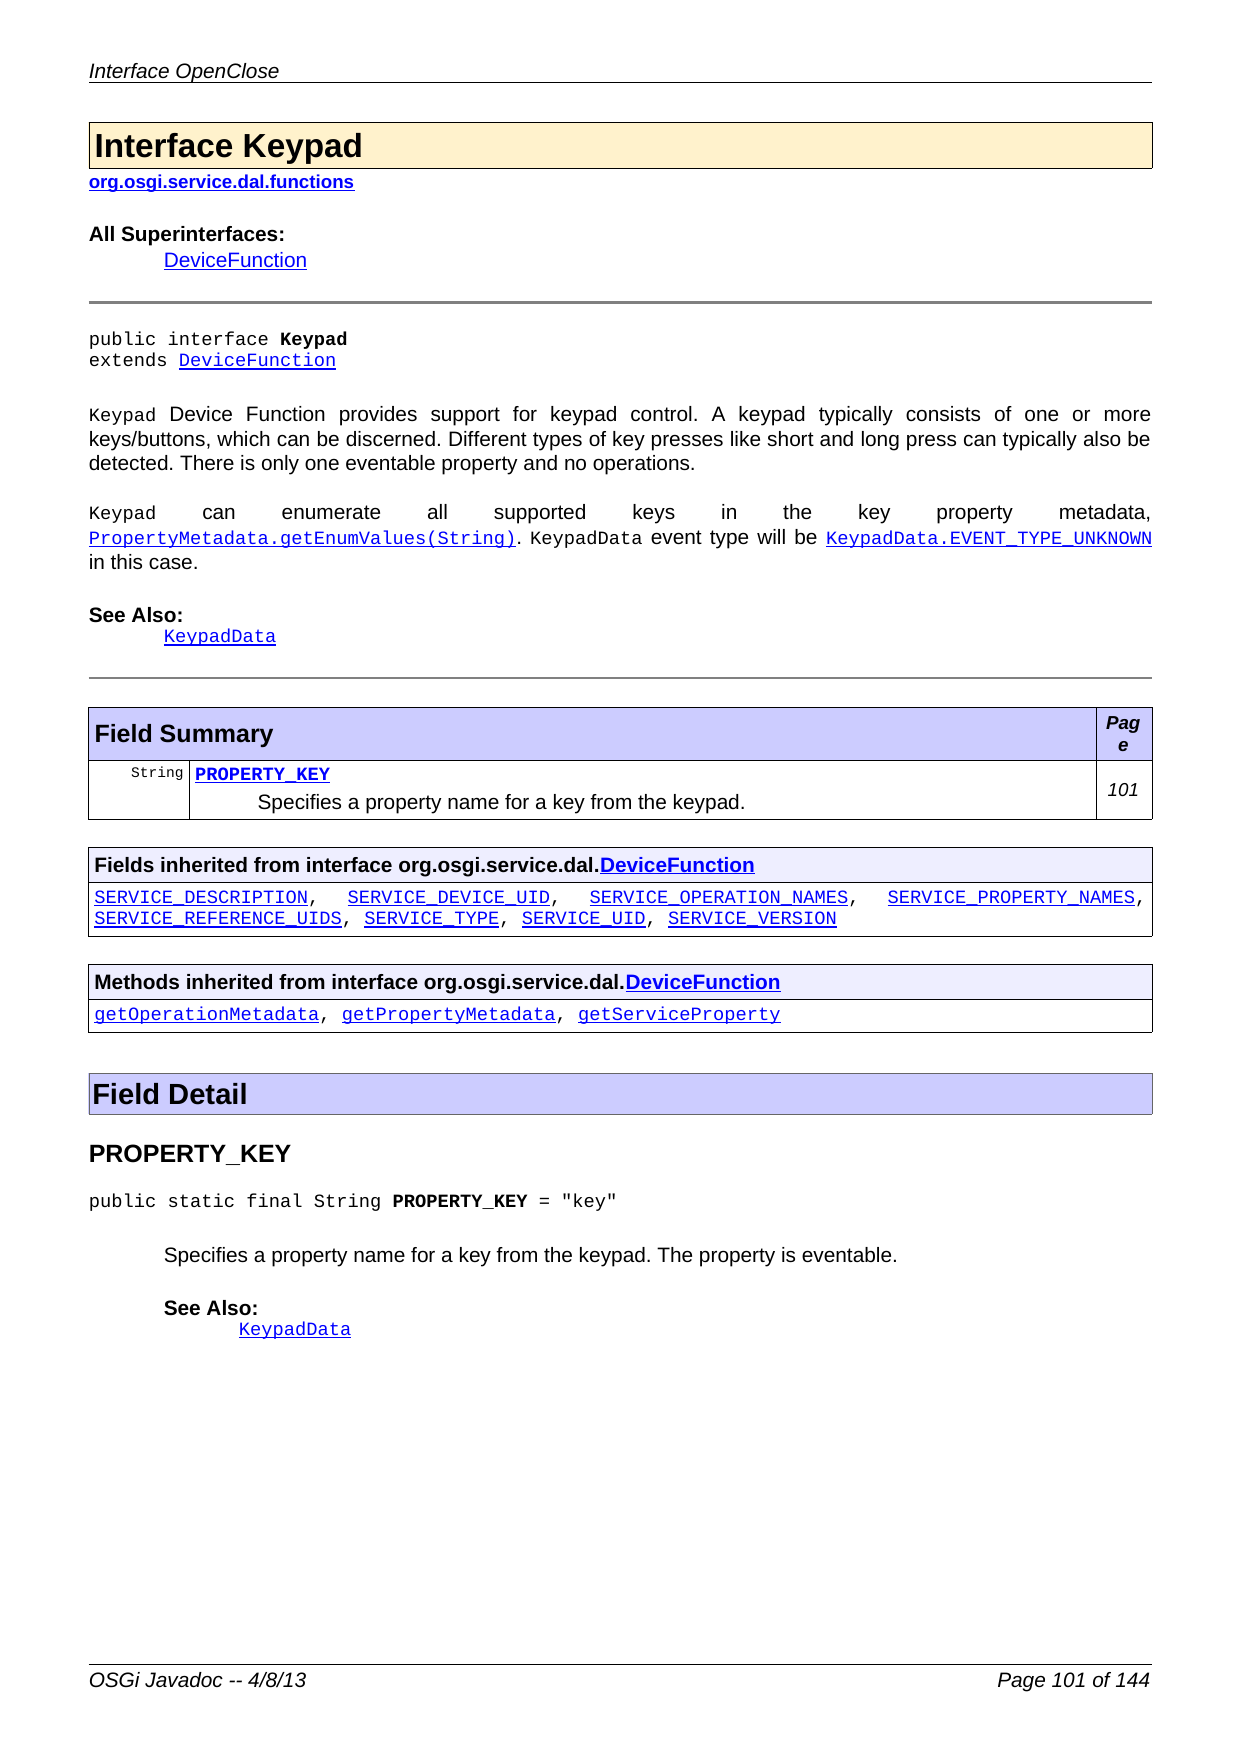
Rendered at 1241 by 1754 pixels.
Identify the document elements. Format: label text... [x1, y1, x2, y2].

table_header Page [1097, 708, 1152, 760]
table_cell String [89, 761, 189, 819]
table_cell PROPERTY_KEY Specifies a property name for a key from the keypad. [190, 761, 1096, 819]
text Keypad can enumerate all supported keys in the key property metadata, PropertyMetadata.getEnumValues(String). KeypadData event type will be KeypadData.EVENT_TYPE_UNKNOWN in this case. [88, 499, 1152, 574]
text org.osgi.service.dal.functions [88, 171, 1152, 193]
text public static final String PROPERTY_KEY = "key" [88, 1192, 1152, 1213]
table_cell getOperationMetadata, getPropertyMetadata, getServiceProperty [89, 1000, 1152, 1032]
subtitle Interface Keypad [90, 123, 1152, 168]
text extends DeviceFunction [88, 351, 1152, 372]
table_header Fields inherited from interface org.osgi.service.dal.DeviceFunction [89, 848, 1152, 882]
text See Also: [163, 1296, 1152, 1320]
text KeypadData [238, 1320, 1152, 1341]
subtitle Field Detail [90, 1074, 1152, 1114]
text KeypadData [163, 627, 1152, 648]
subtitle All Superinterfaces: [88, 222, 1152, 246]
text See Also: [88, 603, 1152, 627]
subtitle PROPERTY_KEY [88, 1139, 1152, 1168]
text Specifies a property name for a key from the keypad. The property is eventable. [163, 1243, 1152, 1267]
table_cell 101 [1097, 761, 1152, 819]
table_header Methods inherited from interface org.osgi.service.dal.DeviceFunction [89, 965, 1152, 999]
text Keypad Device Function provides support for keypad control. A keypad typically consists of one or more keys/buttons, which can be discerned. Different types of key presses like short and long press can typically also be detected. There is only one eventable property and no operations. [88, 401, 1152, 474]
text DeviceFunction [163, 248, 1152, 272]
text public interface Keypad [88, 330, 1152, 351]
table_cell SERVICE_DESCRIPTION, SERVICE_DEVICE_UID, SERVICE_OPERATION_NAMES, SERVICE_PROPERTY_NAMES, SERVICE_REFERENCE_UIDS, SERVICE_TYPE, SERVICE_UID, SERVICE_VERSION [89, 883, 1152, 936]
table_header Field Summary [89, 708, 1096, 760]
